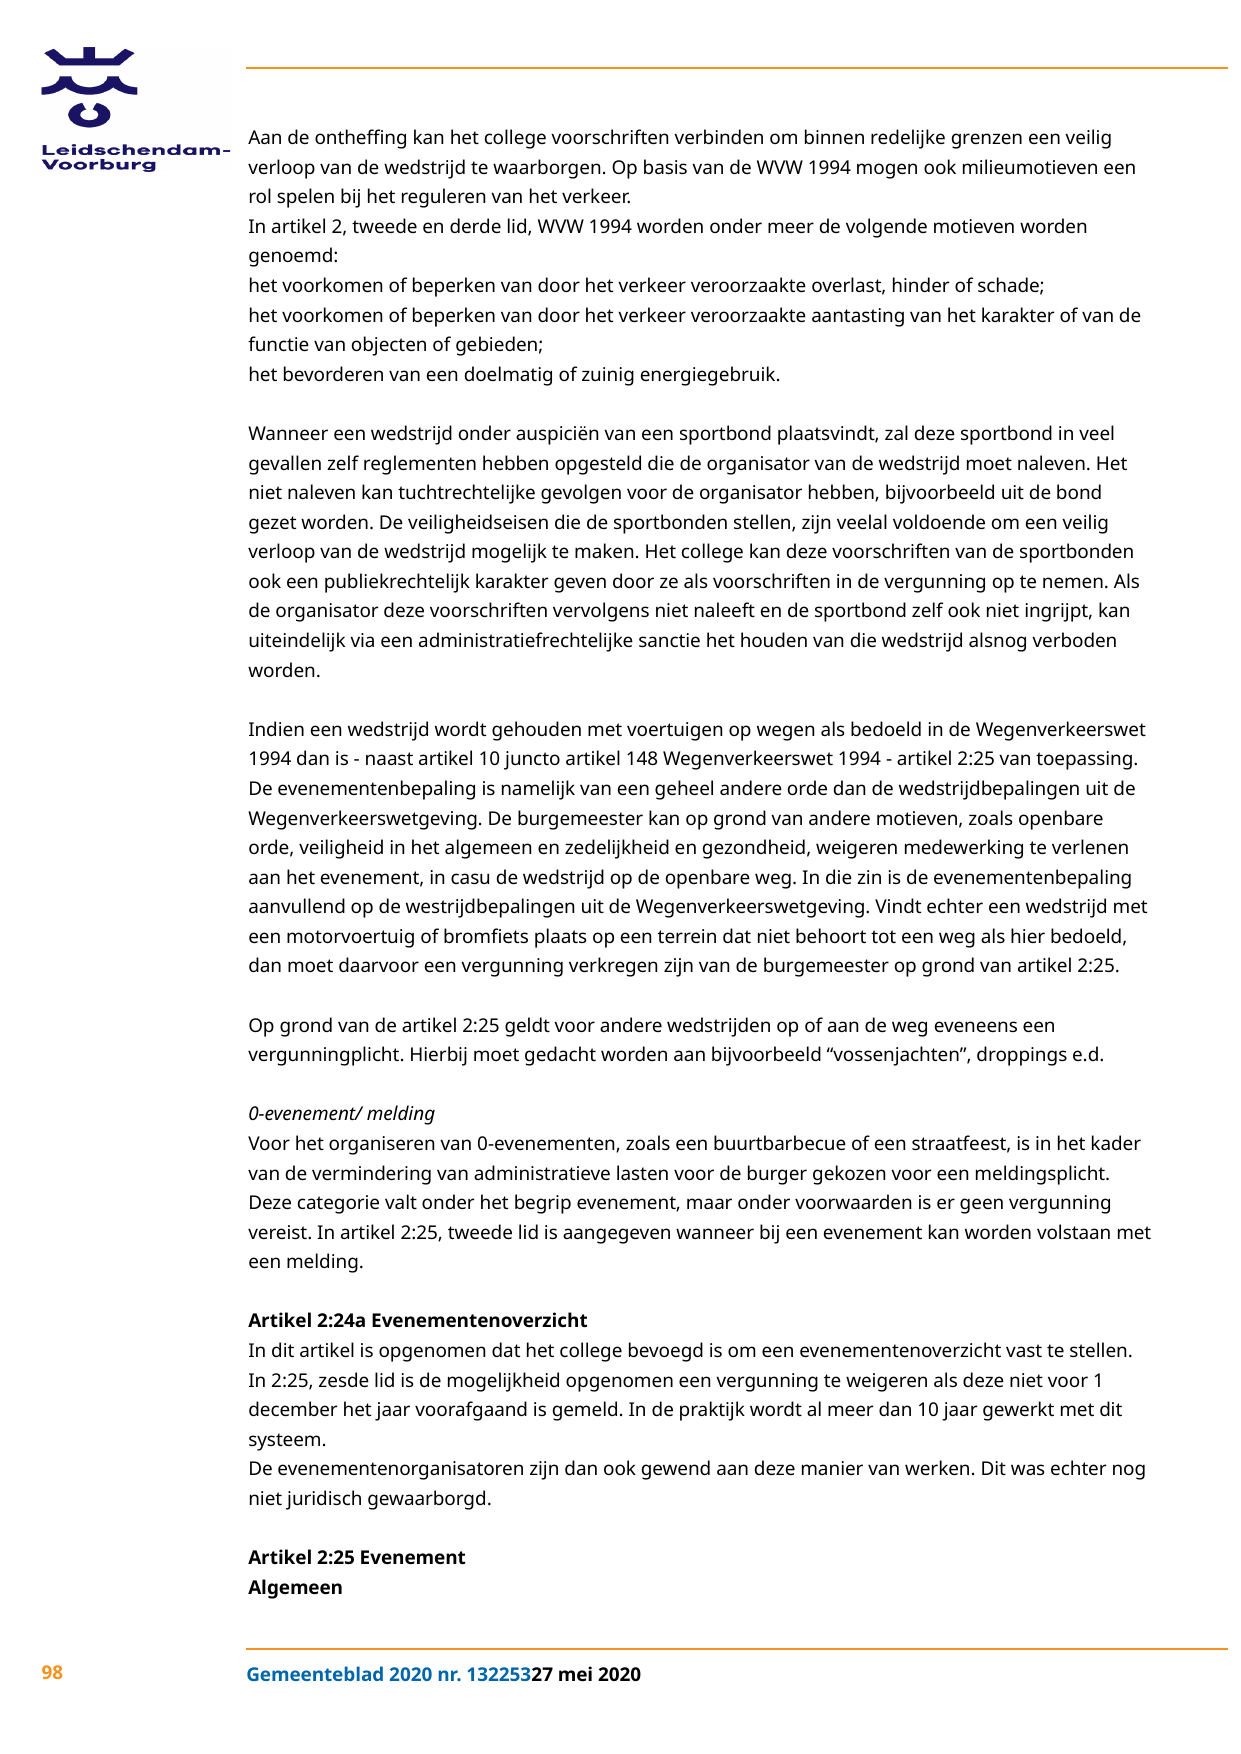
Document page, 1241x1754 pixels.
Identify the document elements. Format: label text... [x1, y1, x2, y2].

text Wanneer een wedstrijd onder auspiciën van een sportbond plaatsvindt, zal deze sportbond in veel gevallen zelf reglementen hebben opgesteld die de organisator van de wedstrijd moet naleven. Het niet naleven kan tuchtrechtelijke gevolgen voor de organisator hebben, bijvoorbeeld uit de bond gezet worden. De veiligheidseisen die de sportbonden stellen, zijn veelal voldoende om een veilig verloop van de wedstrijd mogelijk te maken. Het college kan deze voorschriften van de sportbonden ook een publiekrechtelijk karakter geven door ze als voorschriften in de vergunning op te nemen. Als de organisator deze voorschriften vervolgens niet naleeft en de sportbond zelf ook niet ingrijpt, kan uiteindelijk via een administratiefrechtelijke sanctie het houden van die wedstrijd alsnog verboden worden. [248, 420, 1152, 683]
text Artikel 2:24a Evenementenoverzicht [248, 1308, 1152, 1333]
text 0-evenement/ melding [248, 1101, 1152, 1126]
text Aan de ontheffing kan het college voorschriften verbinden om binnen redelijke grenzen een veilig verloop van de wedstrijd te waarborgen. Op basis van de WVW 1994 mogen ook milieumotieven een rol spelen bij het reguleren van het verkeer. [248, 124, 1152, 209]
text het bevorderen van een doelmatig of zuinig energiegebruik. [248, 361, 1152, 387]
picture [41, 47, 231, 172]
text het voorkomen of beperken van door het verkeer veroorzaakte overlast, hinder of schade; [248, 272, 1152, 298]
text Algemeen [248, 1574, 1152, 1600]
text In artikel 2, tweede en derde lid, WVW 1994 worden onder meer de volgende motieven worden genoemd: [248, 213, 1152, 268]
text Indien een wedstrijd wordt gehouden met voertuigen op wegen als bedoeld in de Wegenverkeerswet 1994 dan is - naast artikel 10 juncto artikel 148 Wegenverkeerswet 1994 - artikel 2:25 van toepassing. De evenementenbepaling is namelijk van een geheel andere orde dan de wedstrijdbepalingen uit de Wegenverkeerswetgeving. De burgemeester kan op grond van andere motieven, zoals openbare orde, veiligheid in het algemeen en zedelijkheid en gezondheid, weigeren medewerking te verlenen aan het evenement, in casu de wedstrijd op de openbare weg. In die zin is de evenementenbepaling aanvullend op de westrijdbepalingen uit de Wegenverkeerswetgeving. Vindt echter een wedstrijd met een motorvoertuig of bromfiets plaats op een terrein dat niet behoort tot een weg als hier bedoeld, dan moet daarvoor een vergunning verkregen zijn van de burgemeester op grond van artikel 2:25. [248, 716, 1152, 978]
text In dit artikel is opgenomen dat het college bevoegd is om een evenementenoverzicht vast te stellen. In 2:25, zesde lid is de mogelijkheid opgenomen een vergunning te weigeren als deze niet voor 1 december het jaar voorafgaand is gemeld. In de praktijk wordt al meer dan 10 jaar gewerkt met dit systeem. [248, 1337, 1152, 1452]
text Voor het organiseren van 0-evenementen, zoals een buurtbarbecue of een straatfeest, is in het kader van de vermindering van administratieve lasten voor de burger gekozen voor een meldingsplicht. Deze categorie valt onder het begrip evenement, maar onder voorwaarden is er geen vergunning vereist. In artikel 2:25, tweede lid is aangegeven wanneer bij een evenement kan worden volstaan met een melding. [248, 1130, 1152, 1274]
text De evenementenorganisatoren zijn dan ook gewend aan deze manier van werken. Dit was echter nog niet juridisch gewaarborgd. [248, 1456, 1152, 1511]
text Op grond van de artikel 2:25 geldt voor andere wedstrijden op of aan de weg eveneens een vergunningplicht. Hierbij moet gedacht worden aan bijvoorbeeld “vossenjachten”, droppings e.d. [248, 1012, 1152, 1067]
text het voorkomen of beperken van door het verkeer veroorzaakte aantasting van het karakter of van de functie van objecten of gebieden; [248, 302, 1152, 357]
text Artikel 2:25 Evenement [248, 1544, 1152, 1570]
